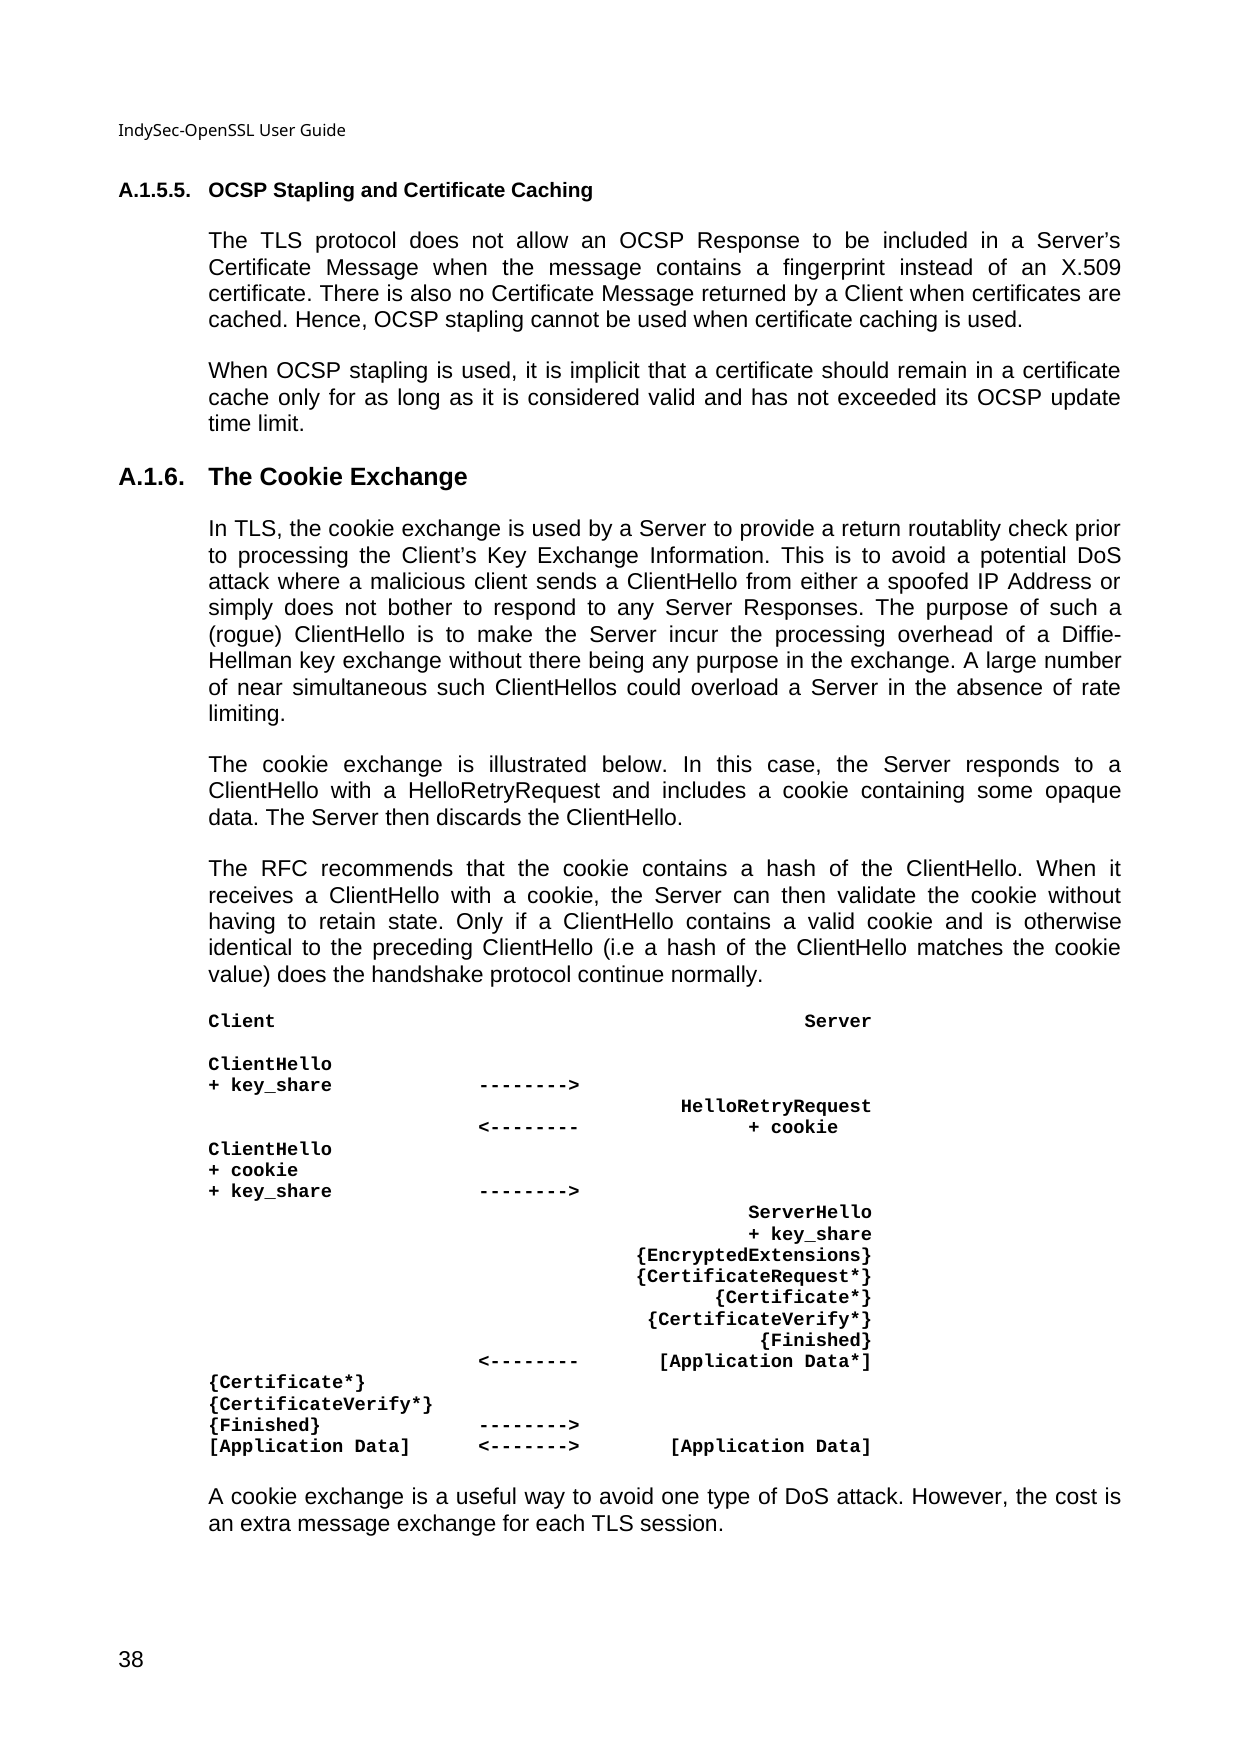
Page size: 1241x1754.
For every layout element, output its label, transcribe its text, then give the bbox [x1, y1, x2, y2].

text {EncryptedExtensions} [118, 1246, 1122, 1267]
text {Certificate*} [118, 1288, 1122, 1309]
text In TLS, the cookie exchange is used by a Server to provide a return routablity check prior to processing the Client’s Key Exchange Information. This is to avoid a potential DoS attack where a malicious client sends a ClientHello from either a spoofed IP Address or simply does not bother to respond to any Server Responses. The purpose of such a (rogue) ClientHello is to make the Server incur the processing overhead of a Diffie-Hellman key exchange without there being any purpose in the exchange. A large number of near simultaneous such ClientHellos could overload a Server in the absence of rate limiting. [208, 515, 1122, 726]
text ServerHello [118, 1203, 1122, 1224]
text <-------- [Application Data*] [118, 1352, 1122, 1373]
text {Finished} [118, 1331, 1122, 1352]
subtitle The Cookie Exchange [118, 462, 1122, 490]
text {CertificateVerify*} [118, 1394, 1122, 1416]
text ClientHello [118, 1054, 1122, 1076]
text + cookie [118, 1161, 1122, 1182]
text {CertificateVerify*} [118, 1309, 1122, 1331]
text When OCSP stapling is used, it is implicit that a certificate should remain in a certificate cache only for as long as it is considered valid and has not exceeded its OCSP update time limit. [208, 357, 1122, 437]
text ClientHello [118, 1139, 1122, 1161]
text <-------- + cookie [118, 1118, 1122, 1139]
text + key_share [118, 1224, 1122, 1246]
text A cookie exchange is a useful way to avoid one type of DoS attack. However, the cost is an extra message exchange for each TLS session. [208, 1483, 1122, 1536]
text HelloRetryRequest [118, 1097, 1122, 1118]
text + key_share --------> [118, 1076, 1122, 1097]
text + key_share --------> [118, 1182, 1122, 1203]
subtitle OCSP Stapling and Certificate Caching [118, 178, 1122, 202]
text The cookie exchange is illustrated below. In this case, the Server responds to a ClientHello with a HelloRetryRequest and includes a cookie containing some opaque data. The Server then discards the ClientHello. [208, 751, 1122, 830]
text {Finished} --------> [118, 1416, 1122, 1437]
text {Certificate*} [118, 1373, 1122, 1394]
text Client Server [118, 1012, 1122, 1033]
text {CertificateRequest*} [118, 1267, 1122, 1288]
text The RFC recommends that the cookie contains a hash of the ClientHello. When it receives a ClientHello with a cookie, the Server can then validate the cookie without having to retain state. Only if a ClientHello contains a valid cookie and is otherwise identical to the preceding ClientHello (i.e a hash of the ClientHello matches the cookie value) does the handshake protocol continue normally. [208, 855, 1122, 987]
text [Application Data] <-------> [Application Data] [118, 1437, 1122, 1458]
text The TLS protocol does not allow an OCSP Response to be included in a Server’s Certificate Message when the message contains a fingerprint instead of an X.509 certificate. There is also no Certificate Message returned by a Client when certificates are cached. Hence, OCSP stapling cannot be used when certificate caching is used. [208, 227, 1122, 332]
